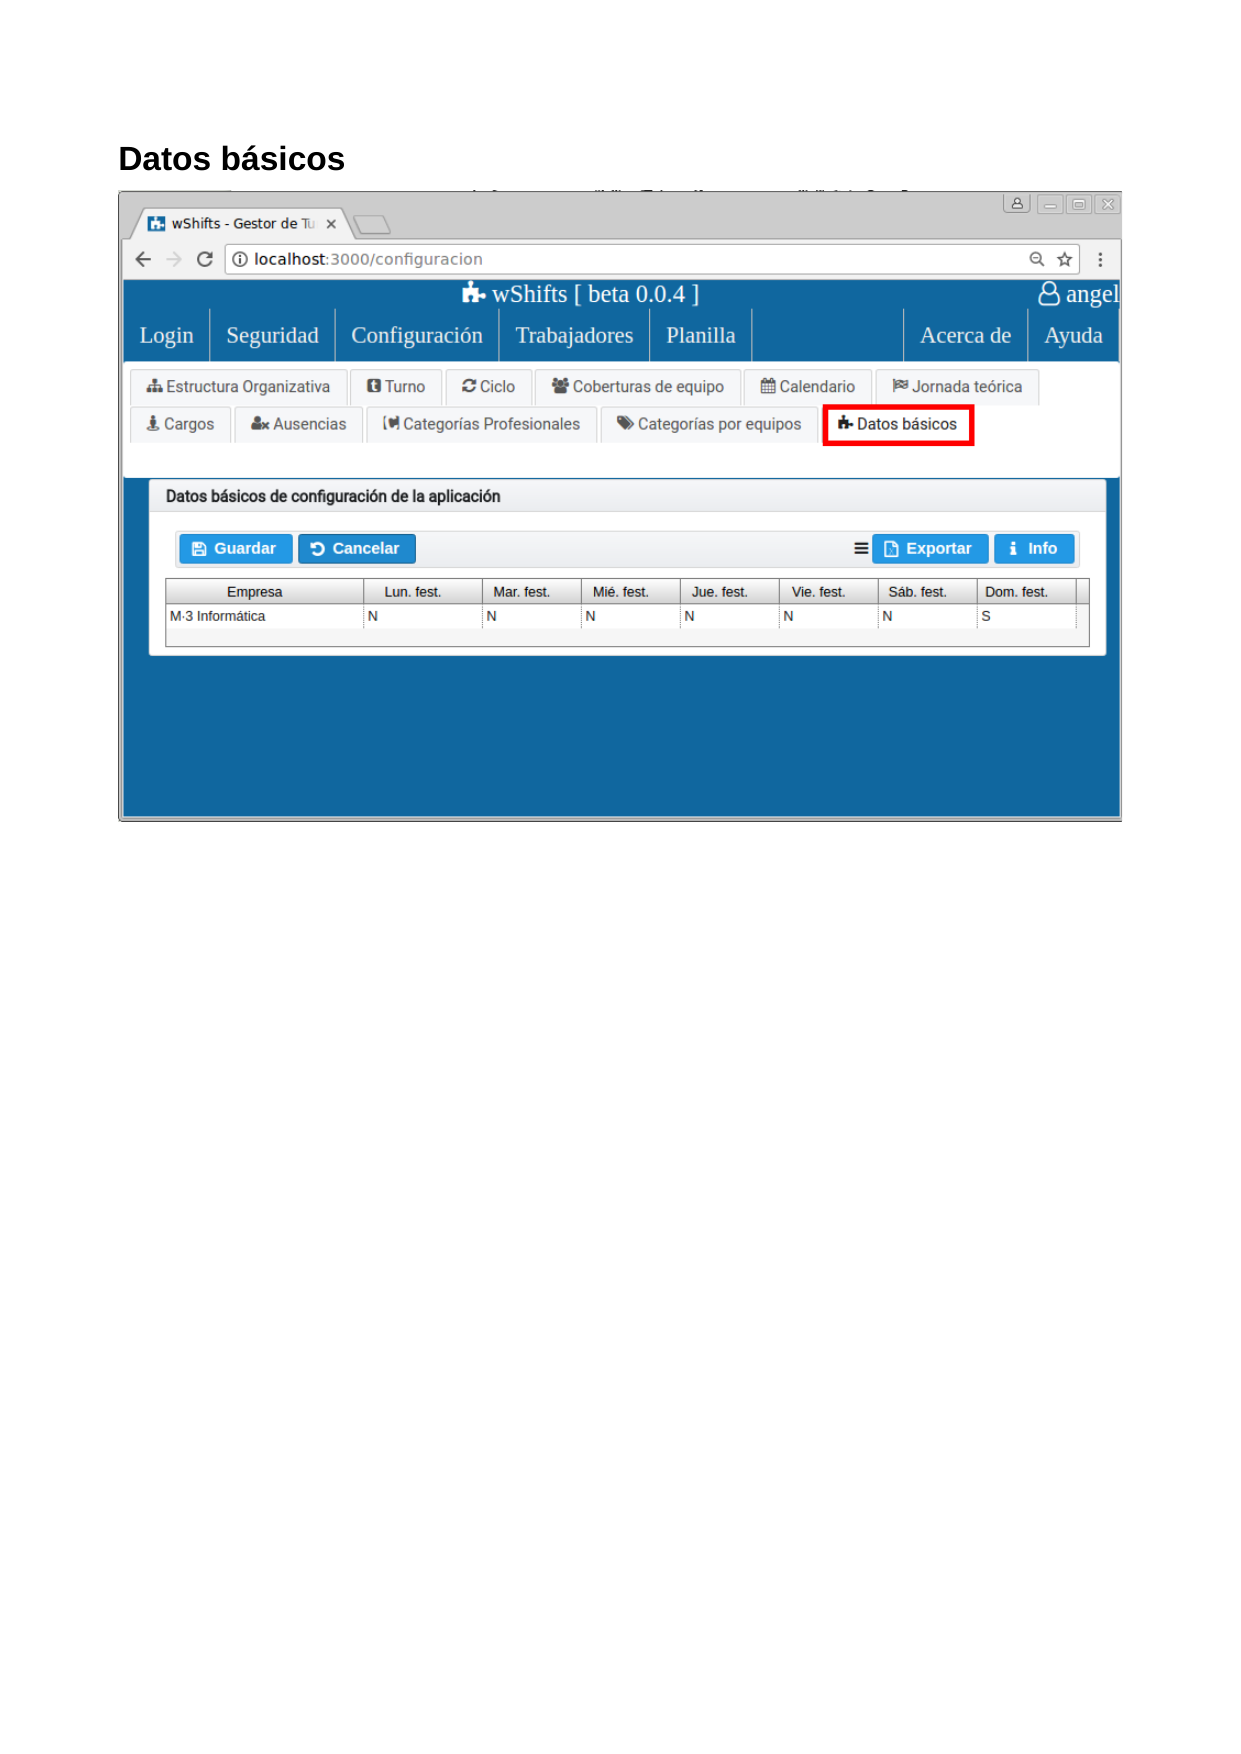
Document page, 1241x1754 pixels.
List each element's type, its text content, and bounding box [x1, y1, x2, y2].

subtitle Datos básicos [118, 139, 1122, 178]
picture [118, 190, 1123, 822]
